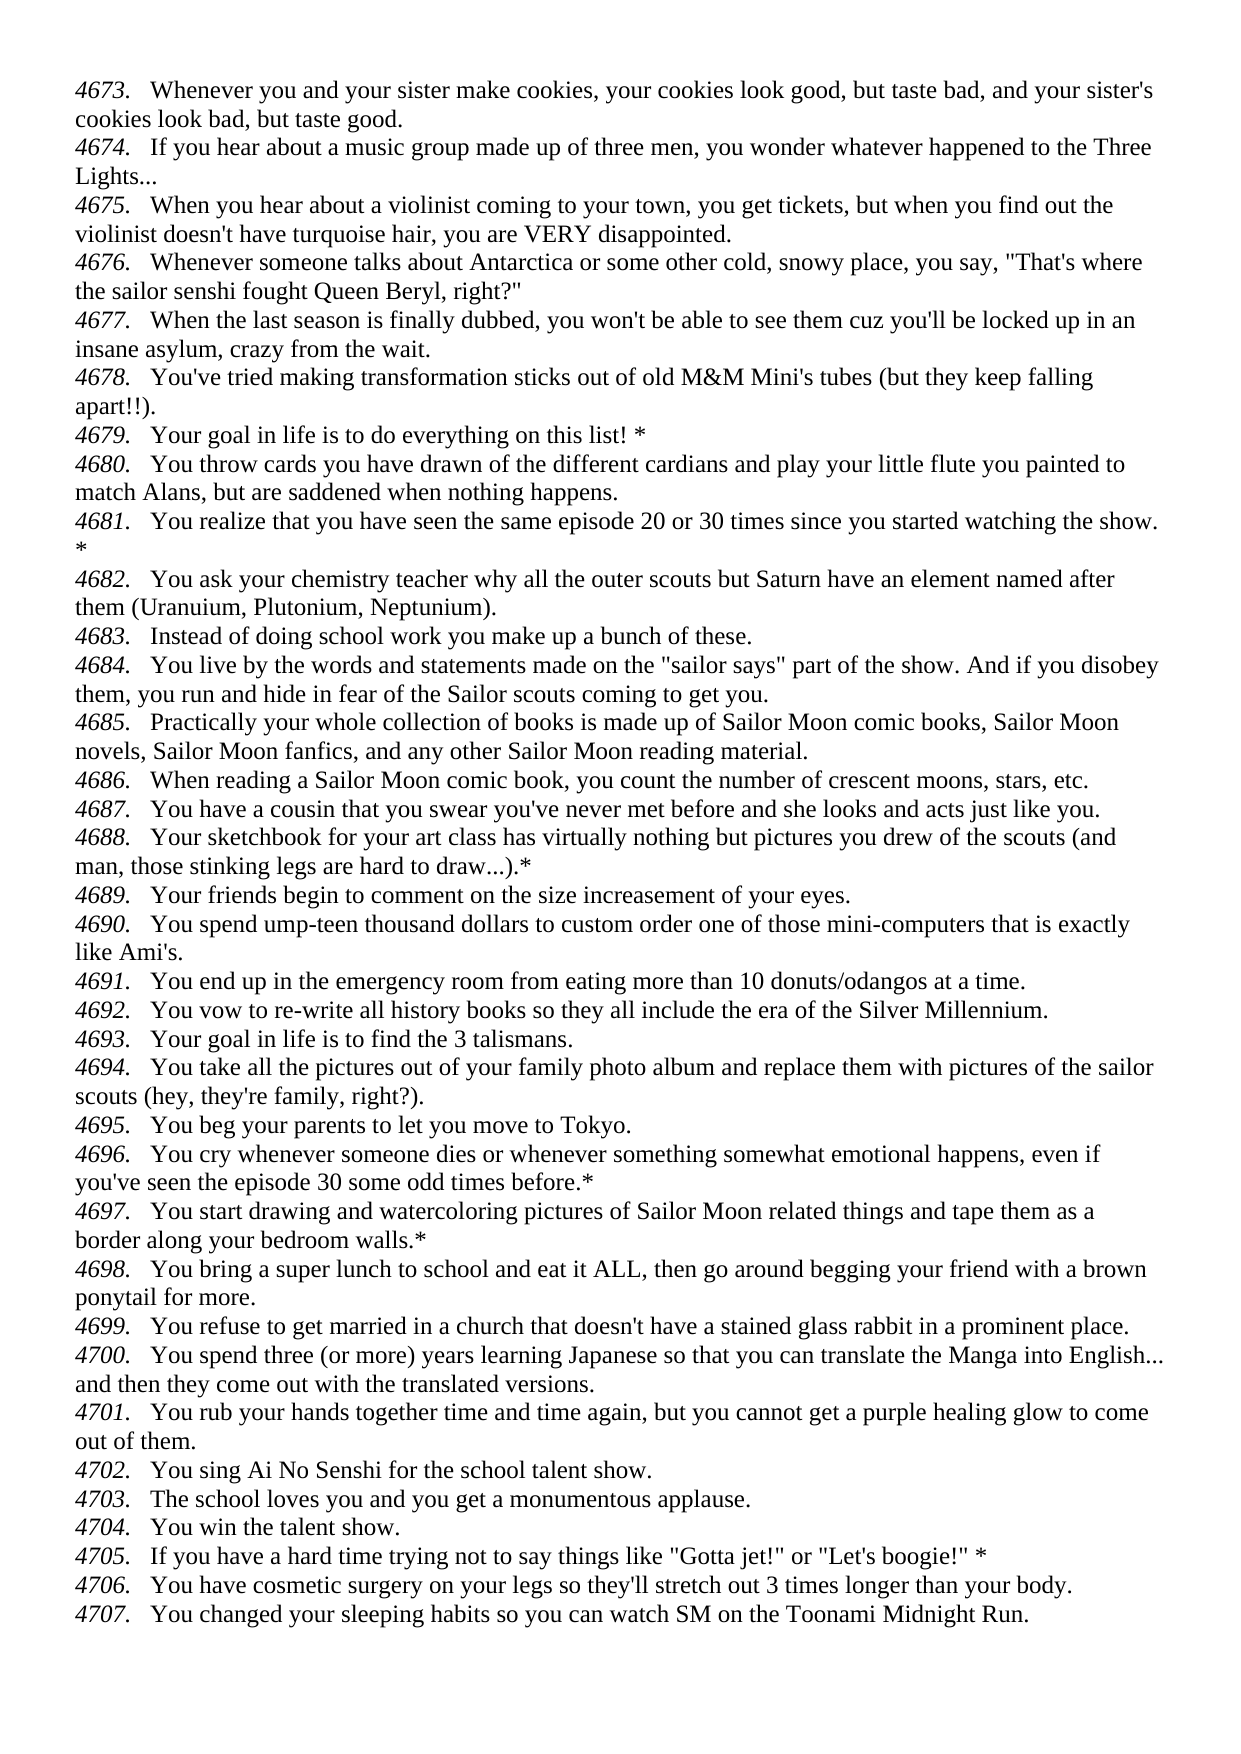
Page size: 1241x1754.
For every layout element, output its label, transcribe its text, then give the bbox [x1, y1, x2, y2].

list You bring a super lunch to school and eat it ALL, then go around begging your friend with a brown ponytail for more. [75, 1254, 1165, 1311]
list You end up in the emergency room from eating more than 10 donuts/odangos at a time. [75, 966, 1165, 995]
list The school loves you and you get a monumentous applause. [75, 1484, 1165, 1512]
list If you hear about a music group made up of three men, you wonder whatever happened to the Three Lights... [75, 132, 1165, 190]
list You changed your sleeping habits so you can watch SM on the Toonami Midnight Run. [75, 1599, 1165, 1627]
list You refuse to get married in a church that doesn't have a stained glass rabbit in a prominent place. [75, 1311, 1165, 1340]
list Whenever someone talks about Antarctica or some other cold, snowy place, you say, "That's where the sailor senshi fought Queen Beryl, right?" [75, 247, 1165, 305]
list Your goal in life is to find the 3 talismans. [75, 1024, 1165, 1052]
list You rub your hands together time and time again, but you cannot get a purple healing glow to come out of them. [75, 1397, 1165, 1455]
list Whenever you and your sister make cookies, your cookies look good, but taste bad, and your sister's cookies look bad, but taste good. [75, 75, 1165, 132]
list Practically your whole collection of books is made up of Sailor Moon comic books, Sailor Moon novels, Sailor Moon fanfics, and any other Sailor Moon reading material. [75, 707, 1165, 765]
list When the last season is finally dubbed, you won't be able to see them cuz you'll be locked up in an insane asylum, crazy from the wait. [75, 305, 1165, 362]
list You have a cousin that you swear you've never met before and she looks and acts just like you. [75, 794, 1165, 822]
list You realize that you have seen the same episode 20 or 30 times since you started watching the show. * [75, 506, 1165, 564]
list Instead of doing school work you make up a bunch of these. [75, 621, 1165, 650]
list You have cosmetic surgery on your legs so they'll stretch out 3 times longer than your body. [75, 1570, 1165, 1599]
list If you have a hard time trying not to say things like "Gotta jet!" or "Let's boogie!" * [75, 1541, 1165, 1570]
list You spend three (or more) years learning Japanese so that you can translate the Manga into English... and then they come out with the translated versions. [75, 1340, 1165, 1397]
list When reading a Sailor Moon comic book, you count the number of crescent moons, stars, etc. [75, 765, 1165, 794]
list You cry whenever someone dies or whenever something somewhat emotional happens, even if you've seen the episode 30 some odd times before.* [75, 1139, 1165, 1196]
list Your sketchbook for your art class has virtually nothing but pictures you drew of the scouts (and man, those stinking legs are hard to draw...).* [75, 822, 1165, 880]
list You live by the words and statements made on the "sailor says" part of the show. And if you disobey them, you run and hide in fear of the Sailor scouts coming to get you. [75, 650, 1165, 707]
list You start drawing and watercoloring pictures of Sailor Moon related things and tape them as a border along your bedroom walls.* [75, 1196, 1165, 1254]
list You throw cards you have drawn of the different cardians and play your little flute you painted to match Alans, but are saddened when nothing happens. [75, 449, 1165, 506]
list Your goal in life is to do everything on this list! * [75, 420, 1165, 449]
list You ask your chemistry teacher why all the outer scouts but Saturn have an element named after them (Uranuium, Plutonium, Neptunium). [75, 564, 1165, 621]
list You win the talent show. [75, 1512, 1165, 1541]
list You take all the pictures out of your family photo album and replace them with pictures of the sailor scouts (hey, they're family, right?). [75, 1052, 1165, 1110]
list You vow to re-write all history books so they all include the era of the Silver Millennium. [75, 995, 1165, 1024]
list You sing Ai No Senshi for the school talent show. [75, 1455, 1165, 1484]
list You've tried making transformation sticks out of old M&M Mini's tubes (but they keep falling apart!!). [75, 362, 1165, 420]
list You beg your parents to let you move to Tokyo. [75, 1110, 1165, 1139]
list Your friends begin to comment on the size increasement of your eyes. [75, 880, 1165, 909]
list When you hear about a violinist coming to your town, you get tickets, but when you find out the violinist doesn't have turquoise hair, you are VERY disappointed. [75, 190, 1165, 247]
list You spend ump-teen thousand dollars to custom order one of those mini-computers that is exactly like Ami's. [75, 909, 1165, 966]
